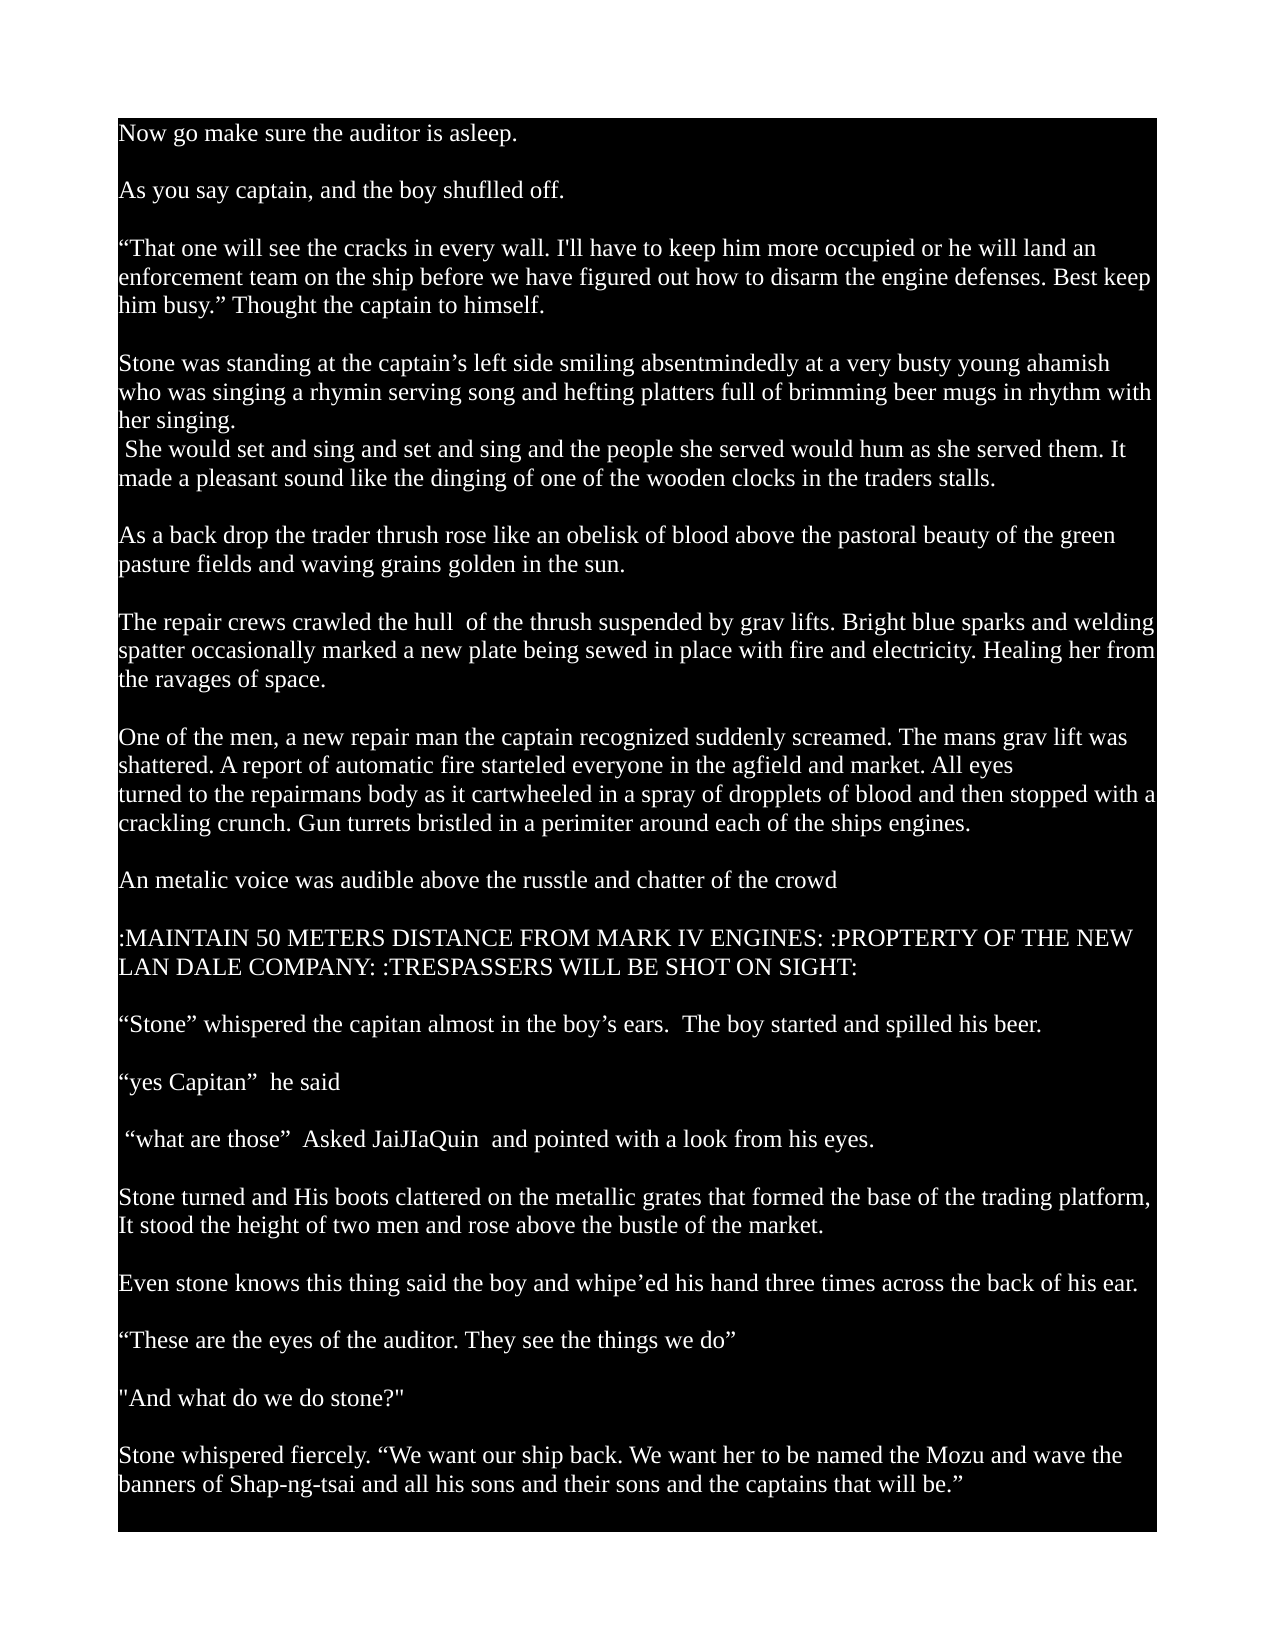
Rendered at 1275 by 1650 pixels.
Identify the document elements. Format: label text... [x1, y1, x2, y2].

text An metalic voice was audible above the russtle and chatter of the crowd [118, 866, 1157, 894]
text “These are the eyes of the auditor. They see the things we do” [118, 1326, 1157, 1354]
text As a back drop the trader thrush rose like an obelisk of blood above the pastoral beauty of the green pasture fields and waving grains golden in the sun. [118, 521, 1157, 578]
text “That one will see the cracks in every wall. I'll have to keep him more occupied or he will land an enforcement team on the ship before we have figured out how to disarm the engine defenses. Best keep him busy.” Thought the captain to himself. [118, 233, 1157, 319]
text One of the men, a new repair man the captain recognized suddenly screamed. The mans grav lift was shattered. A report of automatic fire starteled everyone in the agfield and market. All eyes [118, 722, 1157, 779]
text As you say captain, and the boy shuflled off. [118, 176, 1157, 204]
text “Stone” whispered the capitan almost in the boy’s ears. The boy started and spilled his beer. [118, 1009, 1157, 1038]
text “yes Capitan” he said [118, 1067, 1157, 1096]
text Even stone knows this thing said the boy and whipe’ed his hand three times across the back of his ear. [118, 1268, 1157, 1297]
text Stone whispered fiercely. “We want our ship back. We want her to be named the Mozu and wave the banners of Shap-ng-tsai and all his sons and their sons and the captains that will be.” [118, 1441, 1157, 1498]
text Stone was standing at the captain’s left side smiling absentmindedly at a very busty young ahamish who was singing a rhymin serving song and hefting platters full of brimming beer mugs in rhythm with her singing. [118, 348, 1157, 434]
text She would set and sing and set and sing and the people she served would hum as she served them. It made a pleasant sound like the dinging of one of the wooden clocks in the traders stalls. [118, 434, 1157, 492]
text :MAINTAIN 50 METERS DISTANCE FROM MARK IV ENGINES: :PROPTERTY OF THE NEW LAN DALE COMPANY: :TRESPASSERS WILL BE SHOT ON SIGHT: [118, 923, 1157, 981]
text Stone turned and His boots clattered on the metallic grates that formed the base of the trading platform, It stood the height of two men and rose above the bustle of the market. [118, 1182, 1157, 1239]
text “what are those” Asked JaiJIaQuin and pointed with a look from his eyes. [118, 1124, 1157, 1153]
text "And what do we do stone?" [118, 1383, 1157, 1412]
text Now go make sure the auditor is asleep. [118, 118, 1157, 147]
text turned to the repairmans body as it cartwheeled in a spray of dropplets of blood and then stopped with a crackling crunch. Gun turrets bristled in a perimiter around each of the ships engines. [118, 779, 1157, 837]
text The repair crews crawled the hull of the thrush suspended by grav lifts. Bright blue sparks and welding spatter occasionally marked a new plate being sewed in place with fire and electricity. Healing her from the ravages of space. [118, 607, 1157, 693]
